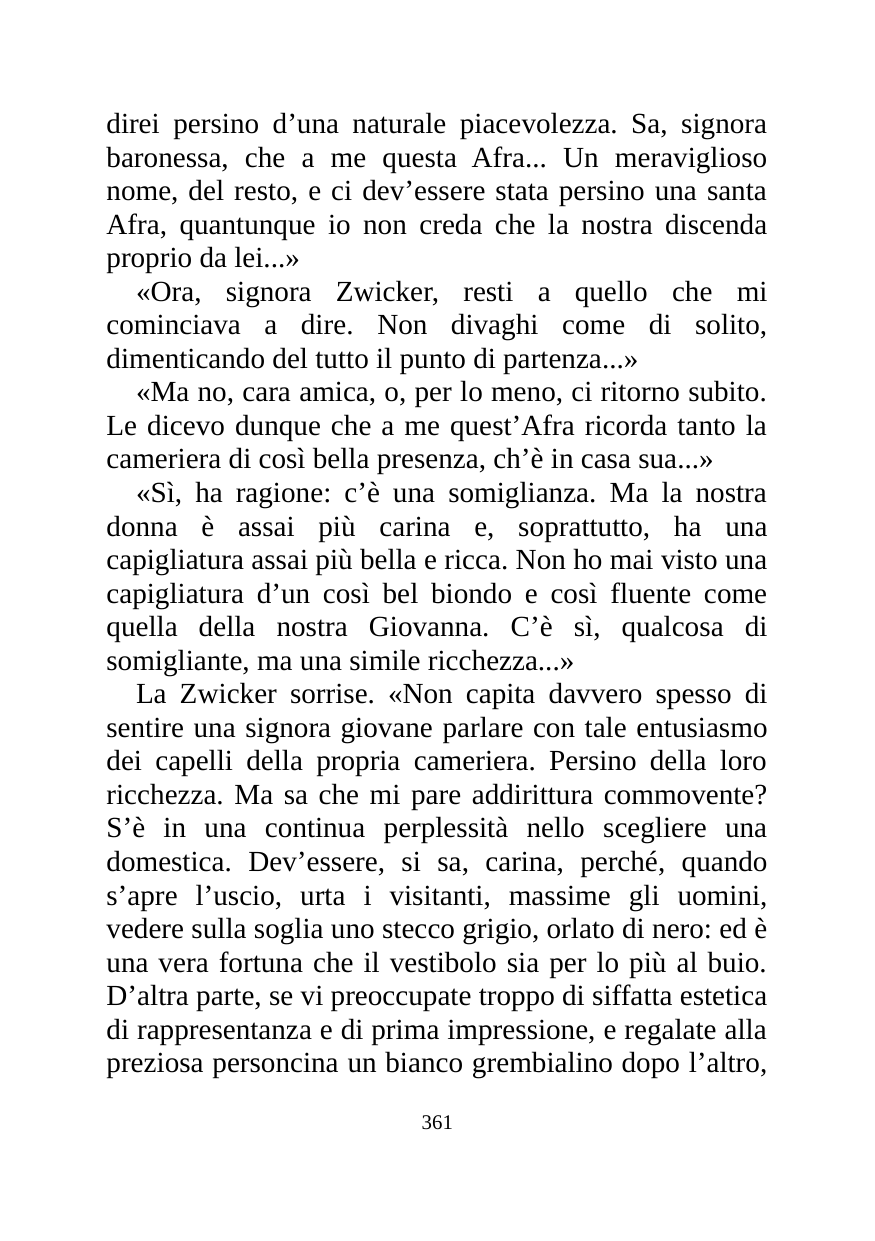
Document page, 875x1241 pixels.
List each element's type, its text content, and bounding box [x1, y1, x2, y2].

text «Ma no, cara amica, o, per lo meno, ci ritorno subito. Le dicevo dunque che a me quest’Afra ricorda tanto la cameriera di così bella presenza, ch’è in casa sua...» [106, 374, 768, 475]
text direi persino d’una naturale piacevolezza. Sa, signora baronessa, che a me questa Afra... Un meraviglioso nome, del resto, e ci dev’essere stata persino una santa Afra, quantunque io non creda che la nostra discenda proprio da lei...» [106, 106, 768, 274]
text «Sì, ha ragione: c’è una somiglianza. Ma la nostra donna è assai più carina e, soprattutto, ha una capigliatura assai più bella e ricca. Non ho mai visto una capigliatura d’un così bel biondo e così fluente come quella della nostra Giovanna. C’è sì, qualcosa di somigliante, ma una simile ricchezza...» [106, 475, 768, 676]
text La Zwicker sorrise. «Non capita davvero spesso di sentire una signora giovane parlare con tale entusiasmo dei capelli della propria cameriera. Persino della loro ricchezza. Ma sa che mi pare addirittura commovente? S’è in una continua perplessità nello scegliere una domestica. Dev’essere, si sa, carina, perché, quando s’apre l’uscio, urta i visitanti, massime gli uomini, vedere sulla soglia uno stecco grigio, orlato di nero: ed è una vera fortuna che il vestibolo sia per lo più al buio. D’altra parte, se vi preoccupate troppo di siffatta estetica di rappresentanza e di prima impressione, e regalate alla preziosa personcina un bianco grembialino dopo l’altro, [106, 676, 768, 1079]
text «Ora, signora Zwicker, resti a quello che mi cominciava a dire. Non divaghi come di solito, dimenticando del tutto il punto di partenza...» [106, 274, 768, 374]
